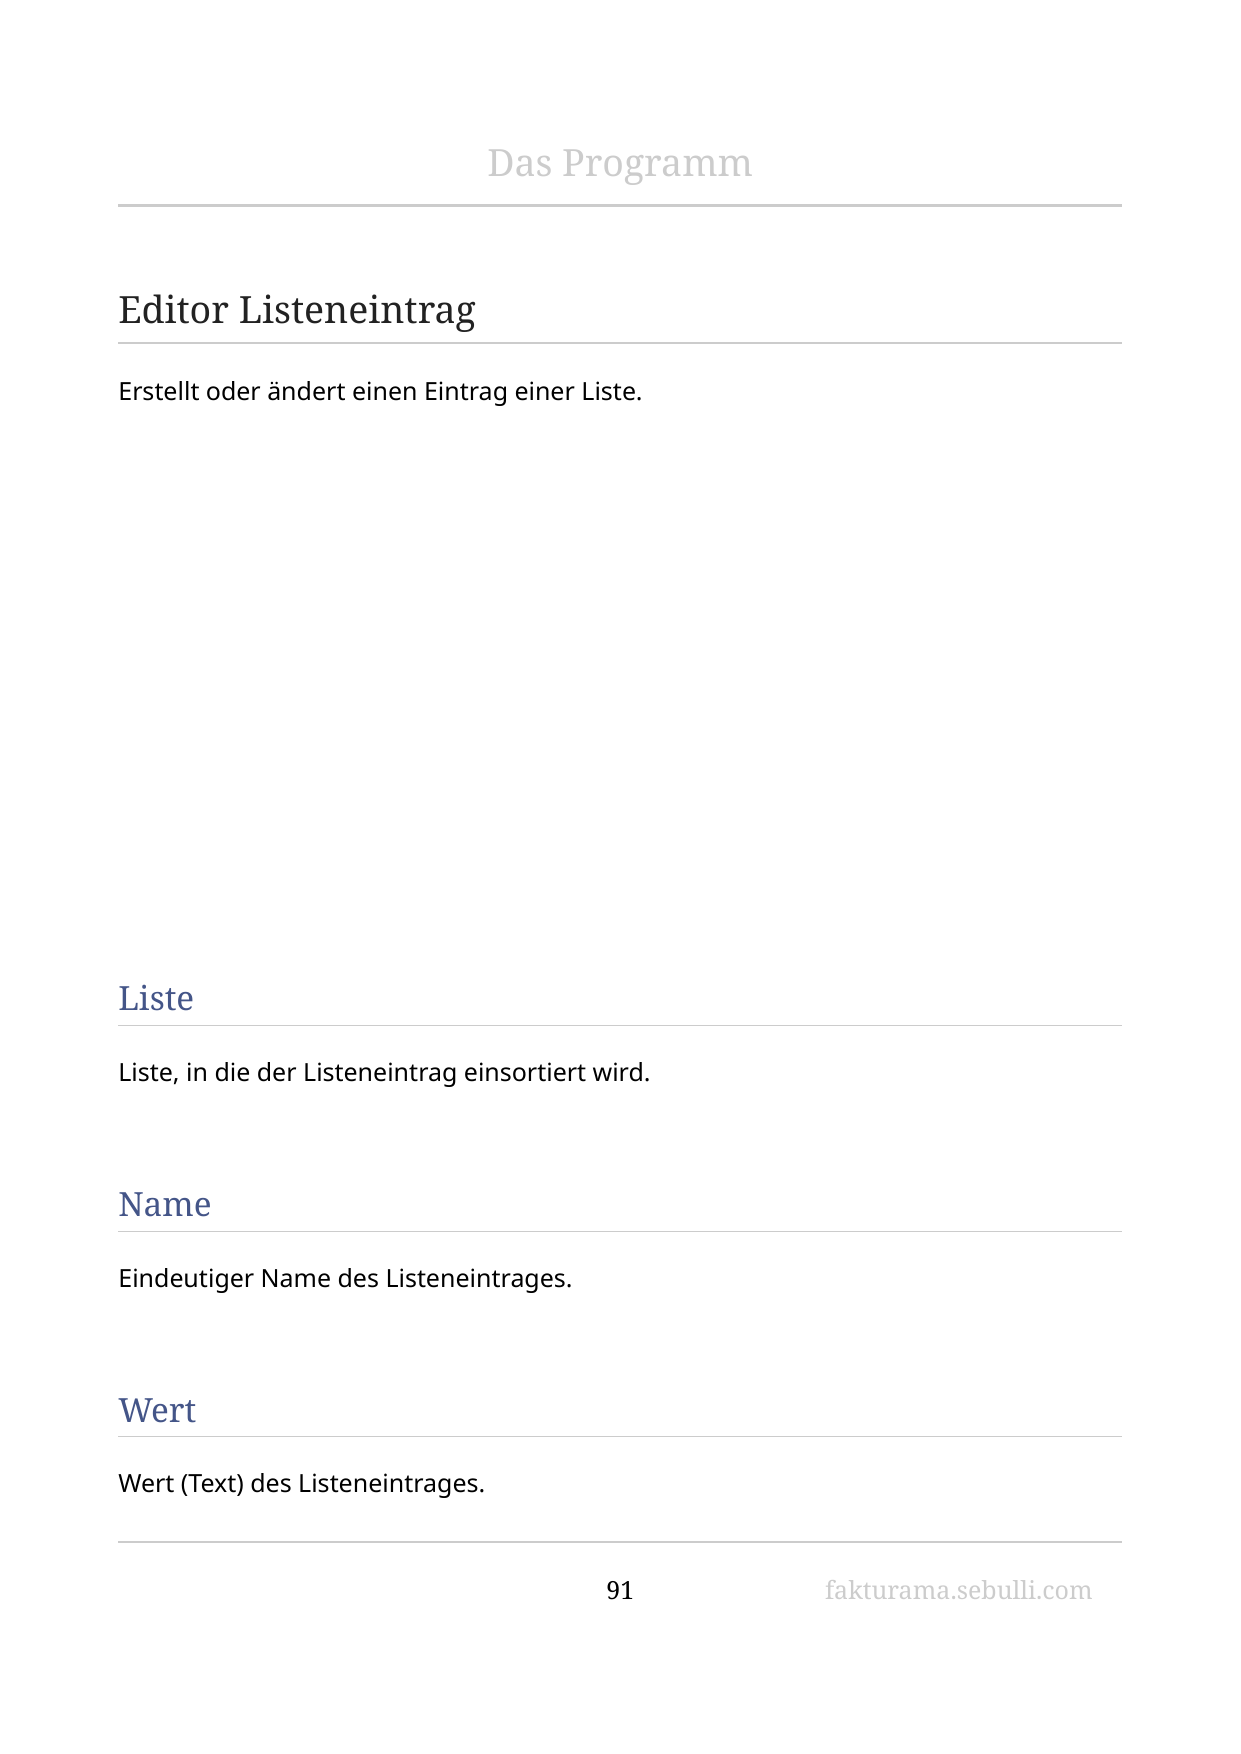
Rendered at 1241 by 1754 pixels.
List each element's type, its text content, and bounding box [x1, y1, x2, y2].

text Eindeutiger Name des Listeneintrages. [118, 1260, 1122, 1294]
subtitle Name [118, 1181, 1122, 1231]
text Erstellt oder ändert einen Eintrag einer Liste. [118, 373, 1122, 407]
subtitle Wert [118, 1386, 1122, 1436]
text Wert (Text) des Listeneintrages. [118, 1466, 1122, 1500]
subtitle Liste [118, 975, 1122, 1025]
text Liste, in die der Listeneintrag einsortiert wird. [118, 1054, 1122, 1089]
subtitle Editor Listeneintrag [118, 283, 1122, 342]
